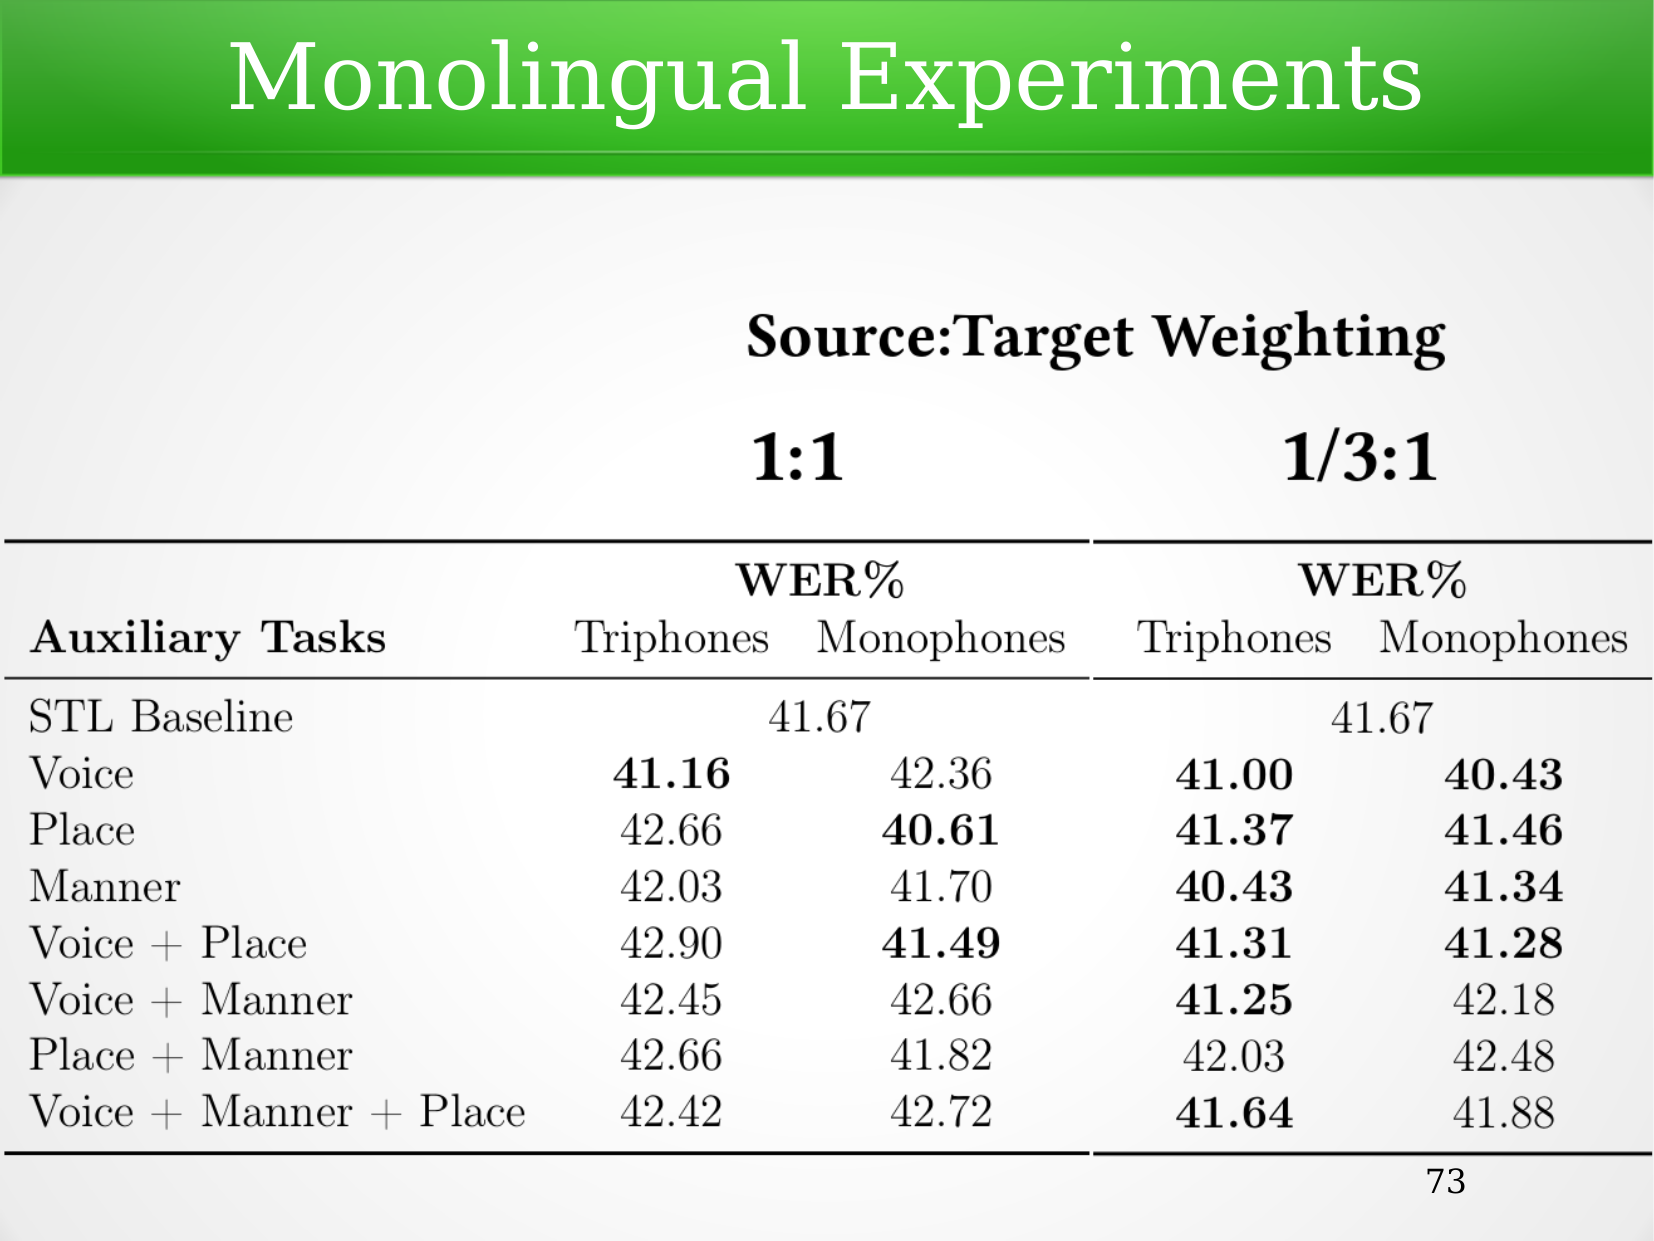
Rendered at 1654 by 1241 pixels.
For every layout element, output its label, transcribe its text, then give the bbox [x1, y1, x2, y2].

title Monolingual Experiments [82, 11, 1571, 154]
picture [0, 0, 1654, 1241]
